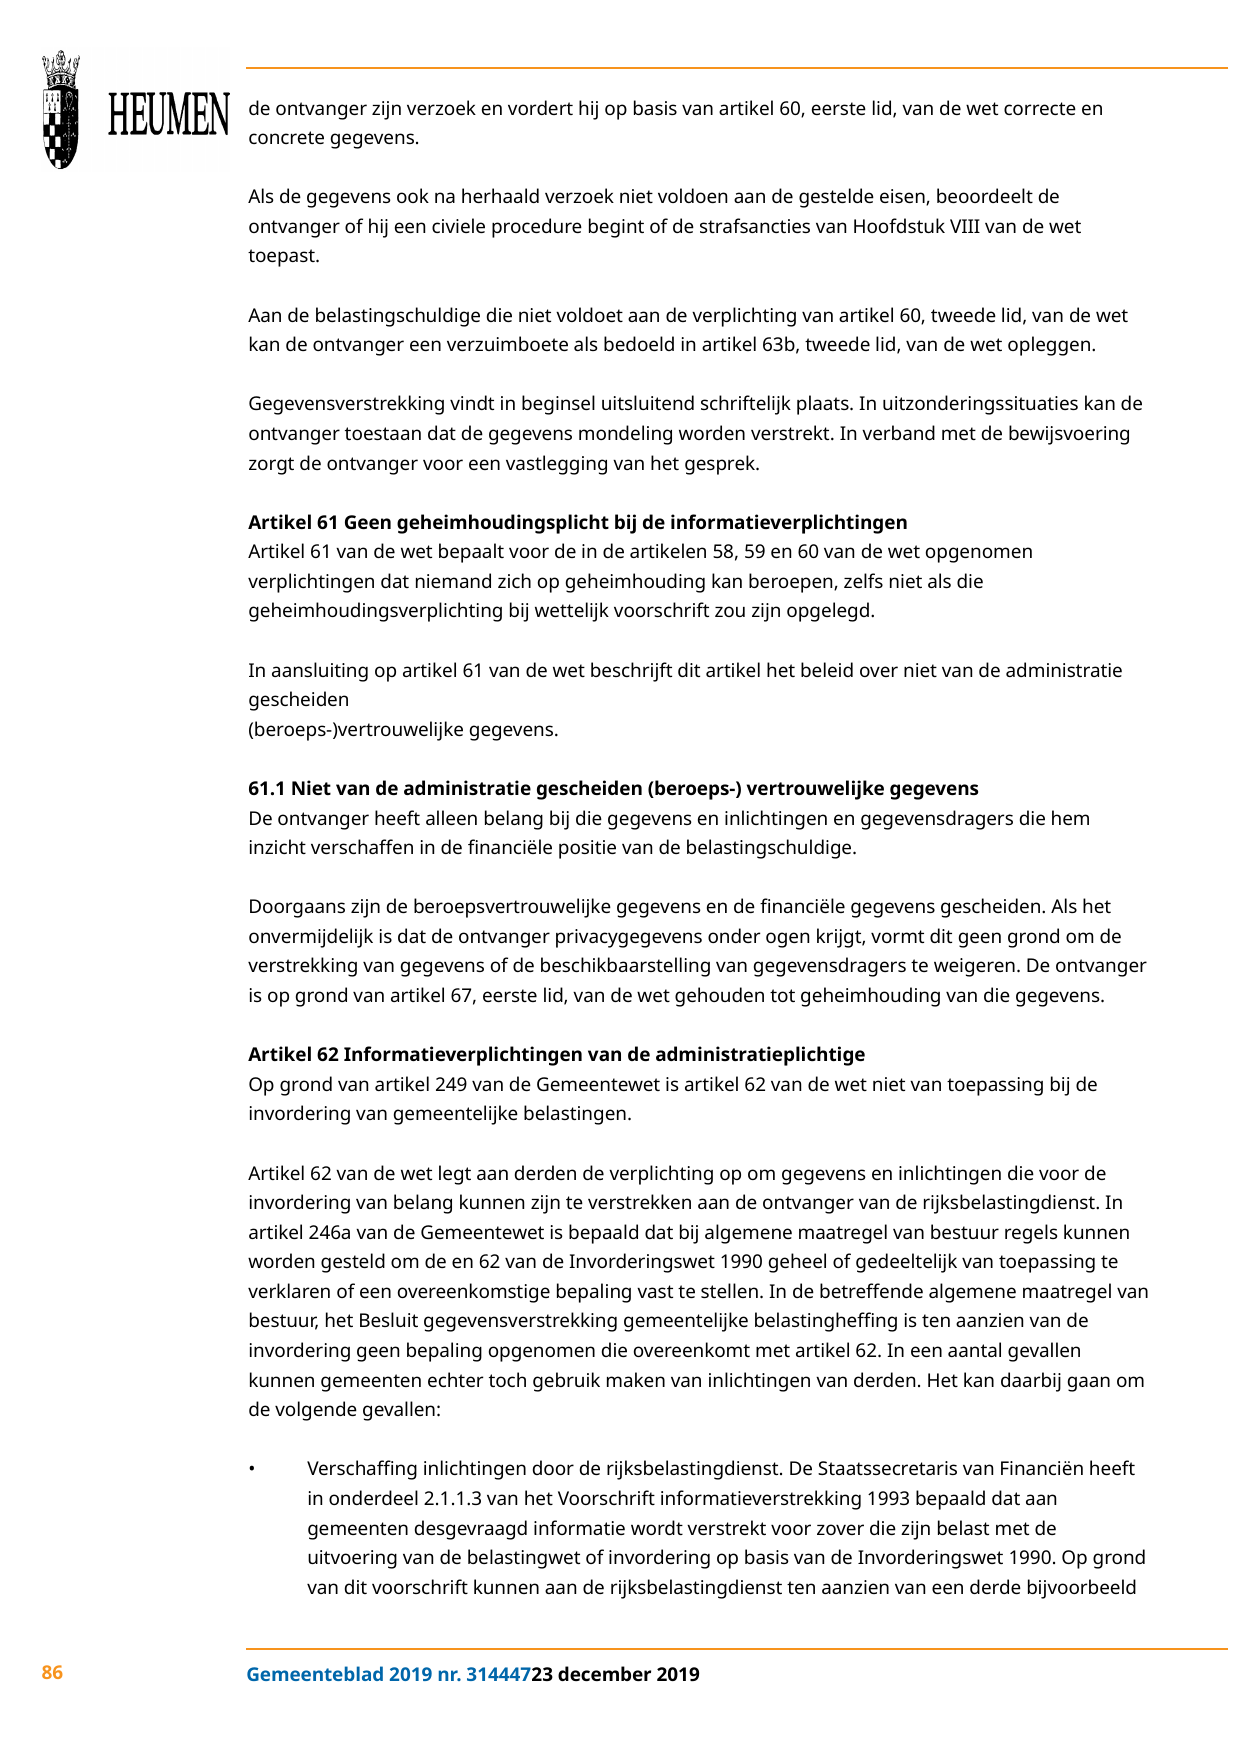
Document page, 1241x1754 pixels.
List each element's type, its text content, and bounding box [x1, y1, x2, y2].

text 61.1 Niet van de administratie gescheiden (beroeps-) vertrouwelijke gegevens [248, 775, 1152, 801]
text Doorgaans zijn de beroepsvertrouwelijke gegevens en de financiële gegevens gescheiden. Als het onvermijdelijk is dat de ontvanger privacygegevens onder ogen krijgt, vormt dit geen grond om de verstrekking van gegevens of de beschikbaarstelling van gegevensdragers te weigeren. De ontvanger is op grond van artikel 67, eerste lid, van de wet gehouden tot geheimhouding van die gegevens. [248, 893, 1152, 1008]
text Gegevensverstrekking vindt in beginsel uitsluitend schriftelijk plaats. In uitzonderingssituaties kan de ontvanger toestaan dat de gegevens mondeling worden verstrekt. In verband met de bewijsvoering zorgt de ontvanger voor een vastlegging van het gesprek. [248, 391, 1152, 476]
text de ontvanger zijn verzoek en vordert hij op basis van artikel 60, eerste lid, van de wet correcte en concrete gegevens. [248, 95, 1152, 150]
text Artikel 62 Informatieverplichtingen van de administratieplichtige [248, 1041, 1152, 1067]
list Verschaffing inlichtingen door de rijksbelastingdienst. De Staatssecretaris van Financiën heeft in onderdeel 2.1.1.3 van het Voorschrift informatieverstrekking 1993 bepaald dat aan gemeenten desgevraagd informatie wordt verstrekt voor zover die zijn belast met de uitvoering van de belastingwet of invordering op basis van de Invorderingswet 1990. Op grond van dit voorschrift kunnen aan de rijksbelastingdienst ten aanzien van een derde bijvoorbeeld [248, 1456, 1152, 1600]
text Artikel 61 Geen geheimhoudingsplicht bij de informatieverplichtingen [248, 509, 1152, 535]
text De ontvanger heeft alleen belang bij die gegevens en inlichtingen en gegevensdragers die hem inzicht verschaffen in de financiële positie van de belastingschuldige. [248, 805, 1152, 860]
picture [41, 47, 231, 172]
text In aansluiting op artikel 61 van de wet beschrijft dit artikel het beleid over niet van de administratie gescheiden [248, 657, 1152, 712]
text Artikel 61 van de wet bepaalt voor de in de artikelen 58, 59 en 60 van de wet opgenomen verplichtingen dat niemand zich op geheimhouding kan beroepen, zelfs niet als die geheimhoudingsverplichting bij wettelijk voorschrift zou zijn opgelegd. [248, 538, 1152, 623]
text Artikel 62 van de wet legt aan derden de verplichting op om gegevens en inlichtingen die voor de invordering van belang kunnen zijn te verstrekken aan de ontvanger van de rijksbelastingdienst. In artikel 246a van de Gemeentewet is bepaald dat bij algemene maatregel van bestuur regels kunnen worden gesteld om de en 62 van de Invorderingswet 1990 geheel of gedeeltelijk van toepassing te verklaren of een overeenkomstige bepaling vast te stellen. In de betreffende algemene maatregel van bestuur, het Besluit gegevensverstrekking gemeentelijke belastingheffing is ten aanzien van de invordering geen bepaling opgenomen die overeenkomt met artikel 62. In een aantal gevallen kunnen gemeenten echter toch gebruik maken van inlichtingen van derden. Het kan daarbij gaan om de volgende gevallen: [248, 1160, 1152, 1422]
text Als de gegevens ook na herhaald verzoek niet voldoen aan de gestelde eisen, beoordeelt de ontvanger of hij een civiele procedure begint of de strafsancties van Hoofdstuk VIII van de wet toepast. [248, 183, 1152, 268]
text Aan de belastingschuldige die niet voldoet aan de verplichting van artikel 60, tweede lid, van de wet kan de ontvanger een verzuimboete als bedoeld in artikel 63b, tweede lid, van de wet opleggen. [248, 302, 1152, 357]
text (beroeps-)vertrouwelijke gegevens. [248, 716, 1152, 742]
text Op grond van artikel 249 van de Gemeentewet is artikel 62 van de wet niet van toepassing bij de invordering van gemeentelijke belastingen. [248, 1071, 1152, 1126]
